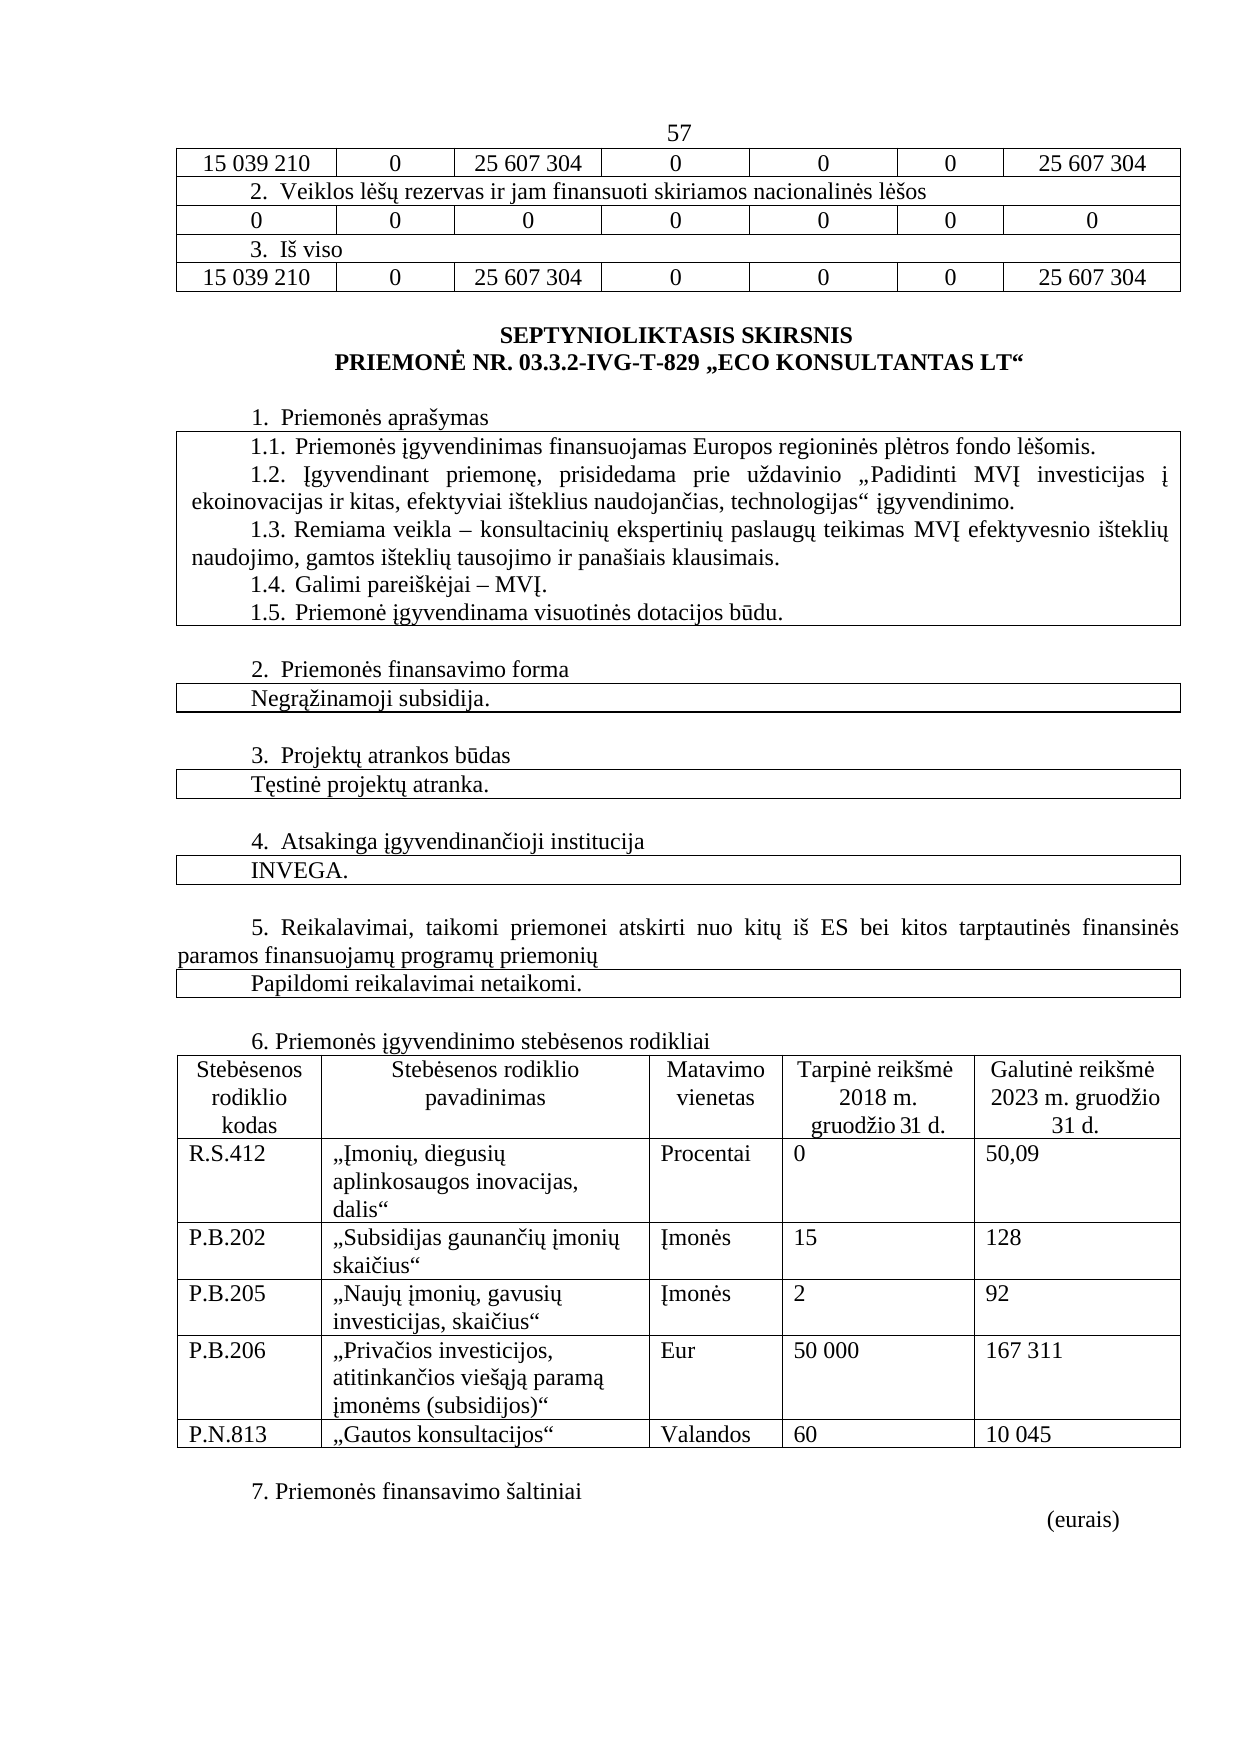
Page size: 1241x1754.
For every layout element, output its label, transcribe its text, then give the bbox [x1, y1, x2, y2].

table_cell 0 [898, 263, 1003, 291]
table_cell „Privačios investicijos, atitinkančios viešąją paramą įmonėms (subsidijos)“ [322, 1336, 649, 1418]
table_cell 0 [337, 149, 454, 176]
table_cell Įmonės [650, 1223, 782, 1278]
text 6. Priemonės įgyvendinimo stebėsenos rodikliai [177, 1027, 1181, 1054]
table_cell „Naujų įmonių, gavusių investicijas, skaičius“ [322, 1280, 649, 1335]
table_cell 92 [975, 1280, 1180, 1335]
text (eurais) [251, 1504, 1181, 1532]
table_cell 2. Veiklos lėšų rezervas ir jam finansuoti skiriamos nacionalinės lėšos [177, 177, 1180, 205]
table_cell 15 039 210 [177, 263, 336, 291]
table_cell 0 [783, 1139, 974, 1222]
table_cell „Gautos konsultacijos“ [322, 1420, 649, 1447]
table_cell 1.3. Remiama veikla – konsultacinių ekspertinių paslaugų teikimas MVĮ efektyvesnio išteklių naudojimo, gamtos išteklių tausojimo ir panašiais klausimais. [177, 515, 1180, 570]
table_cell 50 000 [783, 1336, 974, 1418]
table_cell 0 [177, 206, 336, 233]
text 4. Atsakinga įgyvendinančioji institucija [215, 827, 1181, 855]
table_cell 0 [1004, 206, 1180, 233]
table_cell 25 607 304 [455, 263, 601, 291]
table_cell 25 607 304 [1004, 263, 1180, 291]
table_cell 1.2. Įgyvendinant priemonę, prisidedama prie uždavinio „Padidinti MVĮ investicijas į ekoinovacijas ir kitas, efektyviai išteklius naudojančias, technologijas“ įgyvendinimo. [177, 460, 1180, 515]
text SEPTYNIOLIKTASIS SKIRSNIS [177, 321, 1181, 348]
text 5. Reikalavimai, taikomi priemonei atskirti nuo kitų iš ES bei kitos tarptautinės finansinės paramos finansuojamų programų priemonių [177, 913, 1181, 968]
table_cell 10 045 [975, 1420, 1180, 1447]
table_cell Procentai [650, 1139, 782, 1222]
table_header 1.1. Priemonės įgyvendinimas finansuojamas Europos regioninės plėtros fondo lėšomis. [177, 432, 1180, 460]
table_cell 0 [750, 263, 897, 291]
table_cell P.B.205 [178, 1280, 321, 1335]
text 3. Projektų atrankos būdas [215, 741, 1181, 769]
table_cell 0 [898, 206, 1003, 233]
table_cell 1.5. Priemonė įgyvendinama visuotinės dotacijos būdu. [177, 598, 1180, 625]
table_cell 0 [750, 149, 897, 176]
table_header Matavimo vienetas [650, 1056, 782, 1138]
text PRIEMONĖ NR. 03.3.2-IVG-T-829 „ECO KONSULTANTAS LT“ [177, 348, 1181, 376]
text 1. Priemonės aprašymas [251, 403, 1181, 431]
table_cell P.B.206 [178, 1336, 321, 1418]
table_cell 3. Iš viso [177, 235, 1180, 262]
table_cell 2 [783, 1280, 974, 1335]
table_cell R.S.412 [178, 1139, 321, 1222]
table_cell 0 [750, 206, 897, 233]
table_header Galutinė reikšmė 2023 m. gruodžio 31 d. [975, 1056, 1180, 1138]
table_cell 25 607 304 [1004, 149, 1180, 176]
table_cell Eur [650, 1336, 782, 1418]
table_cell 1.4. Galimi pareiškėjai – MVĮ. [177, 570, 1180, 598]
table_header INVEGA. [177, 856, 1180, 883]
text 2. Priemonės finansavimo forma [251, 655, 1181, 683]
table_cell 0 [455, 206, 601, 233]
table_cell „Subsidijas gaunančių įmonių skaičius“ [322, 1223, 649, 1278]
table_header Tarpinė reikšmė 2018 m. gruodžio 31 d. [783, 1056, 974, 1138]
table_header Stebėsenos rodiklio kodas [178, 1056, 321, 1138]
table_cell 50,09 [975, 1139, 1180, 1222]
table_cell 0 [898, 149, 1003, 176]
table_header Stebėsenos rodiklio pavadinimas [322, 1056, 649, 1138]
table_cell „Įmonių, diegusių aplinkosaugos inovacijas, dalis“ [322, 1139, 649, 1222]
table_cell 128 [975, 1223, 1180, 1278]
table_cell 0 [337, 263, 454, 291]
text 7. Priemonės finansavimo šaltiniai [251, 1477, 1181, 1504]
table_cell P.B.202 [178, 1223, 321, 1278]
table_cell 0 [337, 206, 454, 233]
table_header Papildomi reikalavimai netaikomi. [177, 970, 1180, 997]
table_cell 167 311 [975, 1336, 1180, 1418]
table_cell 25 607 304 [455, 149, 601, 176]
table_cell 0 [602, 263, 749, 291]
table_cell Įmonės [650, 1280, 782, 1335]
table_cell 0 [602, 149, 749, 176]
table_header Tęstinė projektų atranka. [177, 770, 1180, 797]
table_cell 0 [602, 206, 749, 233]
table_cell Valandos [650, 1420, 782, 1447]
table_cell 15 039 210 [177, 149, 336, 176]
table_cell 15 [783, 1223, 974, 1278]
table_cell P.N.813 [178, 1420, 321, 1447]
table_cell 60 [783, 1420, 974, 1447]
table_header Negrąžinamoji subsidija. [177, 684, 1180, 711]
